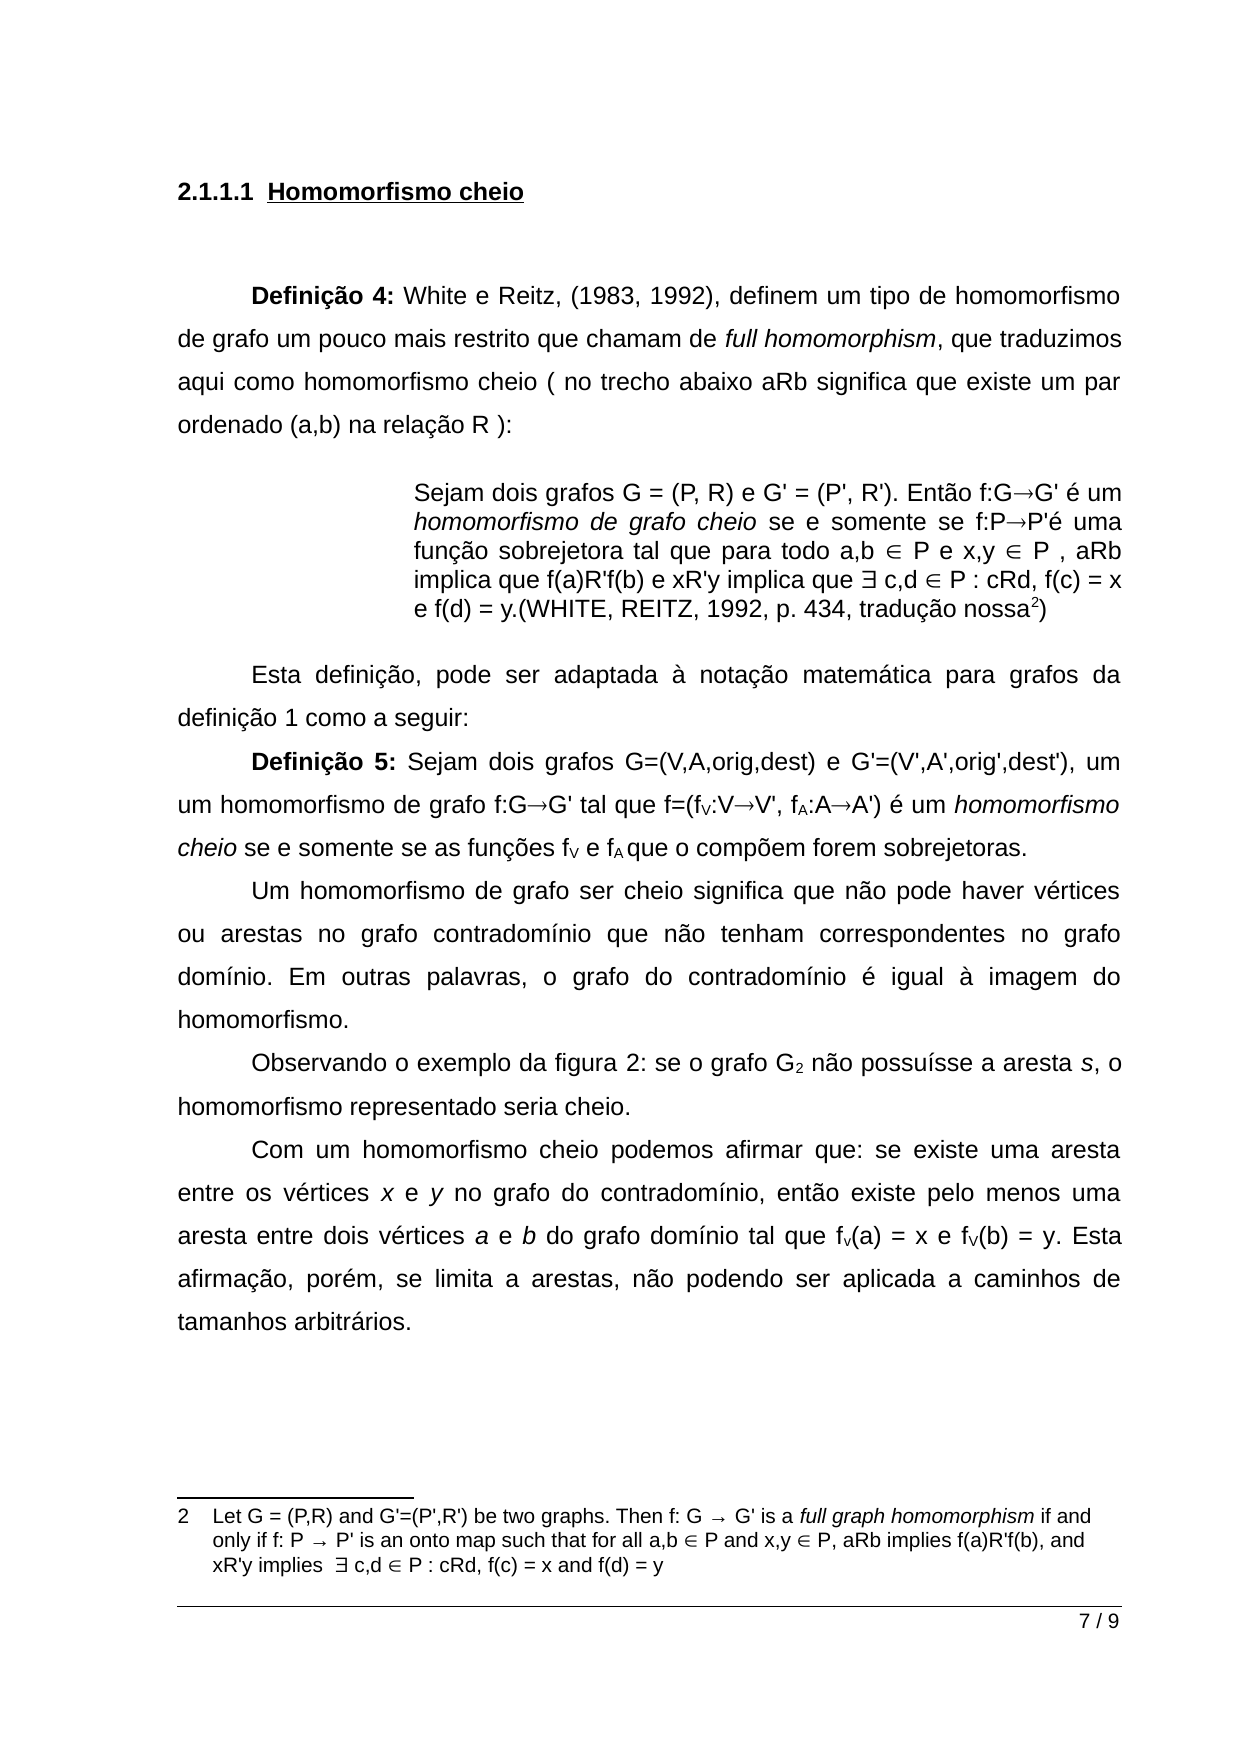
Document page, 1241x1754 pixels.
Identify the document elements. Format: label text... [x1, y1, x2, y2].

text Com um homomorfismo cheio podemos afirmar que: se existe uma aresta entre os vértices x e y no grafo do contradomínio, então existe pelo menos uma aresta entre dois vértices a e b do grafo domínio tal que fv(a) = x e fV(b) = y. Esta afirmação, porém, se limita a arestas, não podendo ser aplicada a caminhos de tamanhos arbitrários. [177, 1135, 1122, 1336]
text Observando o exemplo da figura 2: se o grafo G2 não possuísse a aresta s, o homomorfismo representado seria cheio. [177, 1048, 1122, 1120]
text Sejam dois grafos G = (P, R) e G' = (P', R'). Então f:GG' é um homomorfismo de grafo cheio se e somente se f:PP'é uma função sobrejetora tal que para todo a,b ∈ P e x,y ∈ P , aRb implica que f(a)R'f(b) e xR'y implica que  c,d ∈ P : cRd, f(c) = x e f(d) = y.(WHITE, REITZ, 1992, p. 434, tradução nossa) [413, 478, 1122, 622]
subtitle Homomorfismo cheio [177, 177, 1122, 206]
text Um homomorfismo de grafo ser cheio significa que não pode haver vértices ou arestas no grafo contradomínio que não tenham correspondentes no grafo domínio. Em outras palavras, o grafo do contradomínio é igual à imagem do homomorfismo. [177, 876, 1122, 1034]
text Definição 5: Sejam dois grafos G=(V,A,orig,dest) e G'=(V',A',orig',dest'), um um homomorfismo de grafo f:GG' tal que f=(fV:VV', fA:AA') é um homomorfismo cheio se e somente se as funções fV e fA que o compõem forem sobrejetoras. [177, 746, 1122, 862]
text Let G = (P,R) and G'=(P',R') be two graphs. Then f: G → G' is a full graph homomorphism if and only if f: P → P' is an onto map such that for all a,b ∈ P and x,y ∈ P, aRb implies f(a)R'f(b), and xR'y implies  c,d ∈ P : cRd, f(c) = x and f(d) = y [177, 1504, 1122, 1576]
text Definição 4: White e Reitz, (1983, 1992), definem um tipo de homomorfismo de grafo um pouco mais restrito que chamam de full homomorphism, que traduzimos aqui como homomorfismo cheio ( no trecho abaixo aRb significa que existe um par ordenado (a,b) na relação R ): [177, 281, 1122, 439]
text Esta definição, pode ser adaptada à notação matemática para grafos da definição 1 como a seguir: [177, 660, 1122, 732]
